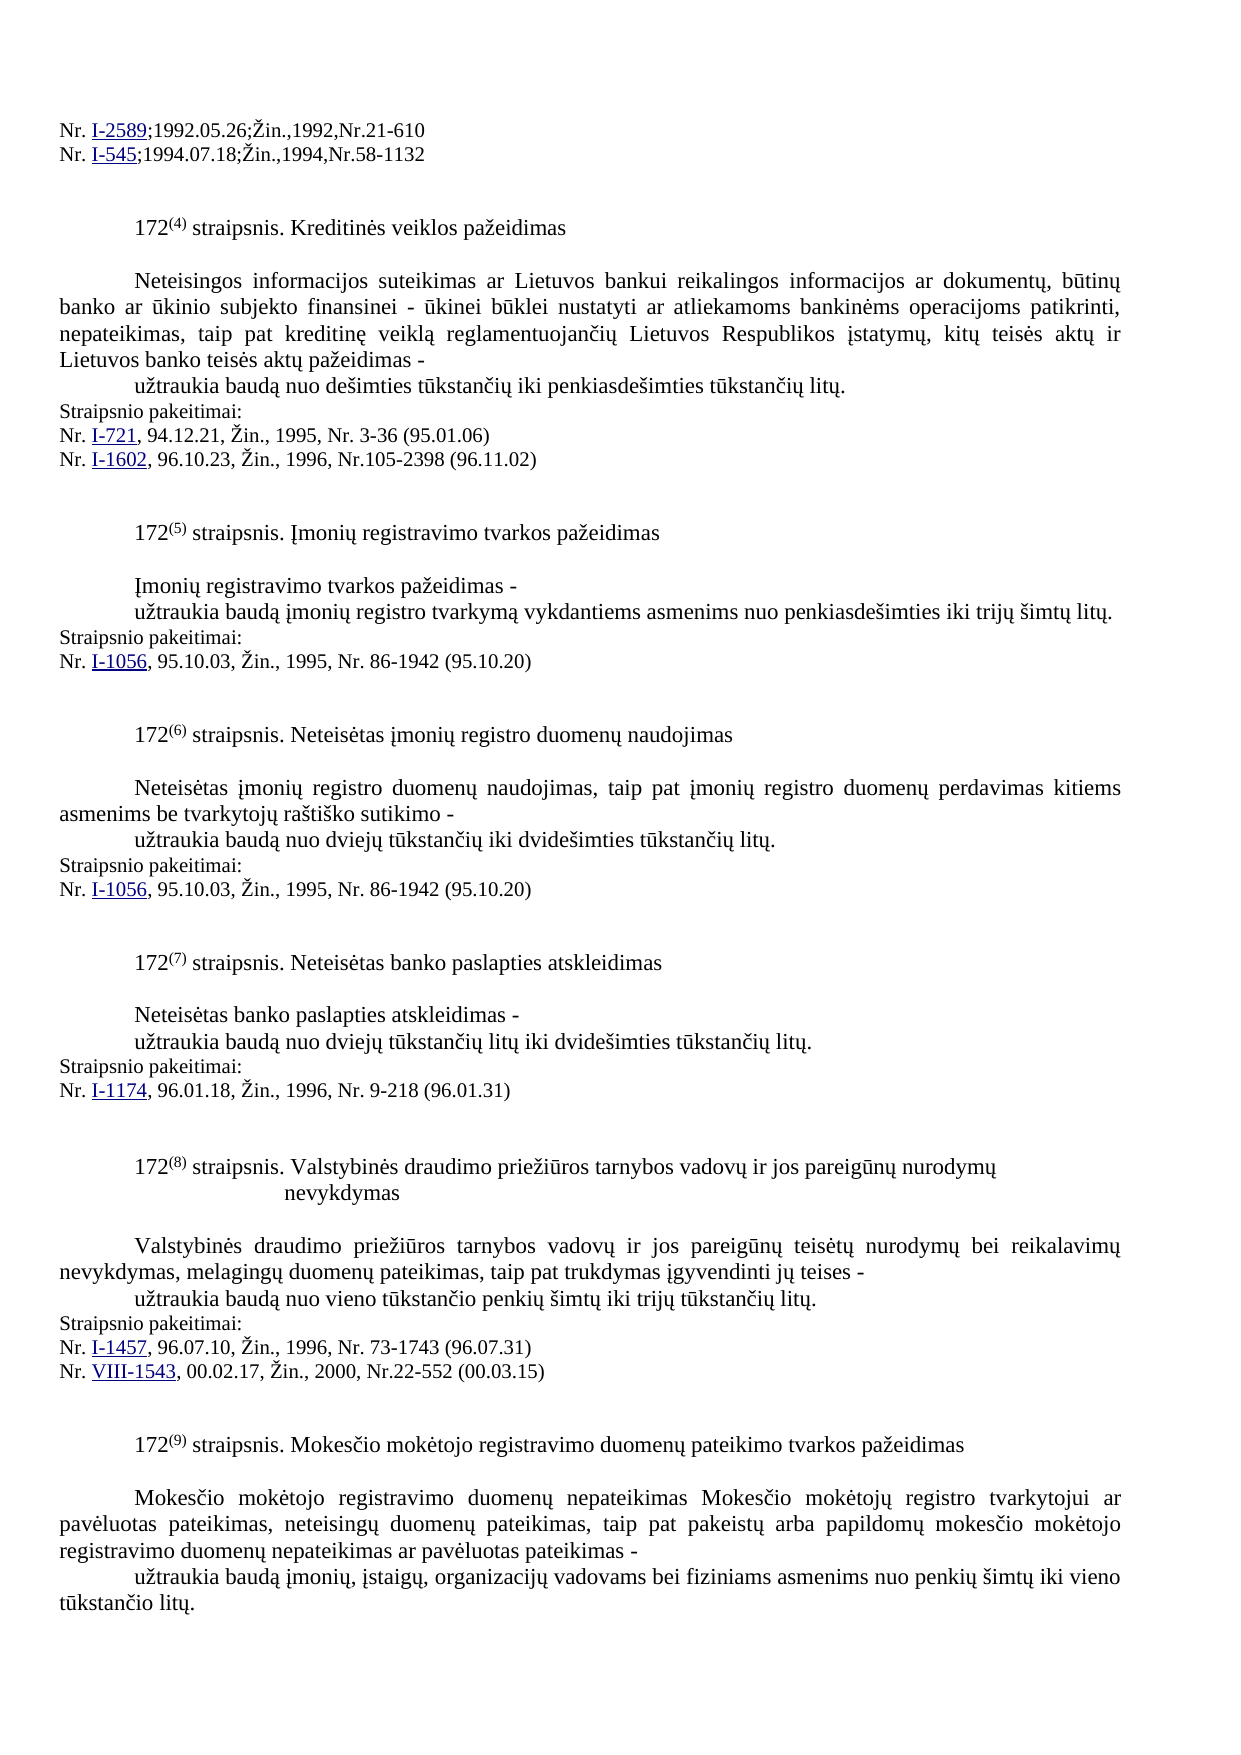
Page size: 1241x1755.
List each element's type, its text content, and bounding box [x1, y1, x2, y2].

text užtraukia baudą nuo vieno tūkstančio penkių šimtų iki trijų tūkstančių litų. [59, 1284, 1122, 1311]
text nevykdymas [284, 1179, 1122, 1206]
text Straipsnio pakeitimai: [59, 399, 1122, 423]
text 172(7) straipsnis. Neteisėtas banko paslapties atskleidimas [59, 949, 1122, 975]
text 172(9) straipsnis. Mokesčio mokėtojo registravimo duomenų pateikimo tvarkos pažeidimas [59, 1431, 1122, 1458]
text Mokesčio mokėtojo registravimo duomenų nepateikimas Mokesčio mokėtojų registro tvarkytojui ar pavėluotas pateikimas, neteisingų duomenų pateikimas, taip pat pakeistų arba papildomų mokesčio mokėtojo registravimo duomenų nepateikimas ar pavėluotas pateikimas - [59, 1484, 1122, 1563]
text Nr. I-1174, 96.01.18, Žin., 1996, Nr. 9-218 (96.01.31) [59, 1078, 1122, 1102]
text užtraukia baudą nuo dviejų tūkstančių litų iki dvidešimties tūkstančių litų. [59, 1028, 1122, 1054]
text Straipsnio pakeitimai: [59, 624, 1122, 649]
text Nr. I-545;1994.07.18;Žin.,1994,Nr.58-1132 [59, 142, 1122, 166]
text Nr. I-721, 94.12.21, Žin., 1995, Nr. 3-36 (95.01.06) [59, 423, 1122, 447]
text Nr. I-1602, 96.10.23, Žin., 1996, Nr.105-2398 (96.11.02) [59, 447, 1122, 471]
text Nr. I-1457, 96.07.10, Žin., 1996, Nr. 73-1743 (96.07.31) [59, 1335, 1122, 1359]
text Straipsnio pakeitimai: [59, 853, 1122, 877]
text Straipsnio pakeitimai: [59, 1054, 1122, 1078]
text 172(6) straipsnis. Neteisėtas įmonių registro duomenų naudojimas [59, 721, 1122, 747]
text Įmonių registravimo tvarkos pažeidimas - [59, 572, 1122, 598]
text Nr. VIII-1543, 00.02.17, Žin., 2000, Nr.22-552 (00.03.15) [59, 1359, 1122, 1383]
text Neteisingos informacijos suteikimas ar Lietuvos bankui reikalingos informacijos ar dokumentų, būtinų banko ar ūkinio subjekto finansinei - ūkinei būklei nustatyti ar atliekamoms bankinėms operacijoms patikrinti, nepateikimas, taip pat kreditinę veiklą reglamentuojančių Lietuvos Respublikos įstatymų, kitų teisės aktų ir Lietuvos banko teisės aktų pažeidimas - [59, 267, 1122, 372]
text užtraukia baudą nuo dviejų tūkstančių iki dvidešimties tūkstančių litų. [59, 826, 1122, 853]
text Neteisėtas įmonių registro duomenų naudojimas, taip pat įmonių registro duomenų perdavimas kitiems asmenims be tvarkytojų raštiško sutikimo - [59, 773, 1122, 826]
text Nr. I-2589;1992.05.26;Žin.,1992,Nr.21-610 [59, 118, 1122, 142]
text Nr. I-1056, 95.10.03, Žin., 1995, Nr. 86-1942 (95.10.20) [59, 877, 1122, 901]
text 172(5) straipsnis. Įmonių registravimo tvarkos pažeidimas [59, 519, 1122, 546]
text 172(8) straipsnis. Valstybinės draudimo priežiūros tarnybos vadovų ir jos pareigūnų nurodymų [134, 1153, 1122, 1179]
text Valstybinės draudimo priežiūros tarnybos vadovų ir jos pareigūnų teisėtų nurodymų bei reikalavimų nevykdymas, melagingų duomenų pateikimas, taip pat trukdymas įgyvendinti jų teises - [59, 1232, 1122, 1284]
text užtraukia baudą įmonių registro tvarkymą vykdantiems asmenims nuo penkiasdešimties iki trijų šimtų litų. [59, 598, 1122, 624]
text Nr. I-1056, 95.10.03, Žin., 1995, Nr. 86-1942 (95.10.20) [59, 649, 1122, 673]
text užtraukia baudą įmonių, įstaigų, organizacijų vadovams bei fiziniams asmenims nuo penkių šimtų iki vieno tūkstančio litų. [59, 1563, 1122, 1616]
text Straipsnio pakeitimai: [59, 1311, 1122, 1335]
text užtraukia baudą nuo dešimties tūkstančių iki penkiasdešimties tūkstančių litų. [59, 372, 1122, 399]
text 172(4) straipsnis. Kreditinės veiklos pažeidimas [59, 214, 1122, 241]
text Neteisėtas banko paslapties atskleidimas - [59, 1002, 1122, 1028]
